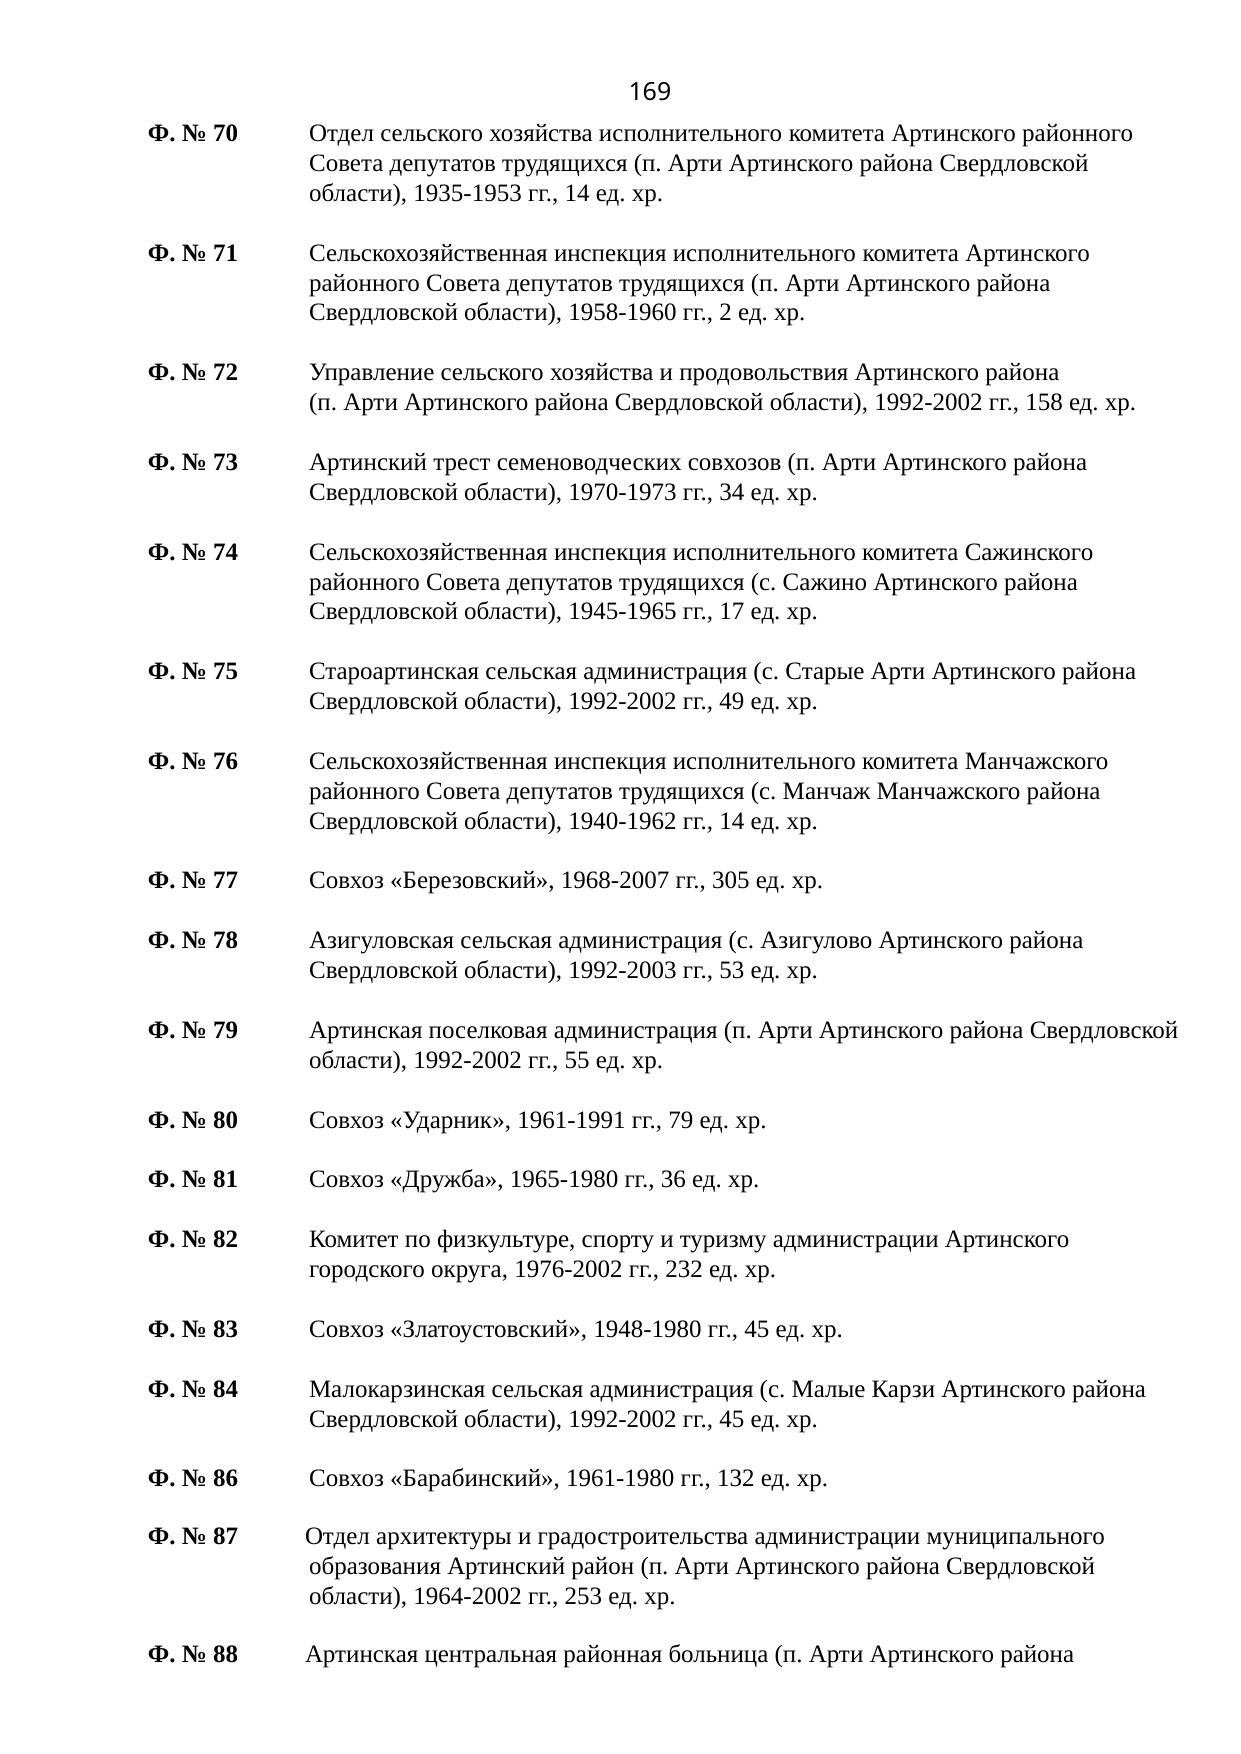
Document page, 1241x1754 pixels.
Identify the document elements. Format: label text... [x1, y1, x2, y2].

table_cell Ф. № 83 [136, 1314, 298, 1374]
table_cell Сельскохозяйственная инспекция исполнительного комитета Манчажского районного Совета депутатов трудящихся (с. Манчаж Манчажского района Свердловской области), 1940-1962 гг., 14 ед. хр. [298, 746, 1192, 866]
table_cell Ф. № 75 [136, 656, 298, 746]
table_cell Ф. № 82 [136, 1224, 298, 1314]
table_cell Ф. № 84 [136, 1374, 298, 1463]
table_cell Азигуловская сельская администрация (с. Азигулово Артинского района Свердловской области), 1992-2003 гг., 53 ед. хр. [298, 925, 1192, 1015]
table_cell Совхоз «Барабинский», 1961-1980 гг., 132 ед. хр. [298, 1464, 1192, 1521]
table_cell Ф. № 88 [136, 1639, 298, 1668]
table_cell Ф. № 72 [136, 357, 298, 447]
table_cell Ф. № 81 [136, 1165, 298, 1224]
table_cell Ф. № 77 [136, 866, 298, 925]
table_cell Ф. № 86 [136, 1464, 298, 1521]
table_cell Ф. № 78 [136, 925, 298, 1015]
table_cell Сельскохозяйственная инспекция исполнительного комитета Артинского районного Совета депутатов трудящихся (п. Арти Артинского района Свердловской области), 1958-1960 гг., 2 ед. хр. [298, 238, 1192, 357]
table_cell Ф. № 74 [136, 537, 298, 656]
table_cell Комитет по физкультуре, спорту и туризму администрации Артинского городского округа, 1976-2002 гг., 232 ед. хр. [298, 1224, 1192, 1314]
table_cell Артинская поселковая администрация (п. Арти Артинского района Свердловской области), 1992-2002 гг., 55 ед. хр. [298, 1015, 1192, 1105]
table_cell Артинский трест семеноводческих совхозов (п. Арти Артинского района Свердловской области), 1970-1973 гг., 34 ед. хр. [298, 447, 1192, 537]
table_cell Ф. № 79 [136, 1015, 298, 1105]
table_cell Отдел сельского хозяйства исполнительного комитета Артинского районного Совета депутатов трудящихся (п. Арти Артинского района Свердловской области), 1935-1953 гг., 14 ед. хр. [298, 118, 1192, 238]
table_cell Староартинская сельская администрация (с. Старые Арти Артинского района Свердловской области), 1992-2002 гг., 49 ед. хр. [298, 656, 1192, 746]
table_cell Совхоз «Златоустовский», 1948-1980 гг., 45 ед. хр. [298, 1314, 1192, 1374]
table_cell Совхоз «Ударник», 1961-1991 гг., 79 ед. хр. [298, 1105, 1192, 1164]
table_cell Артинская центральная районная больница (п. Арти Артинского района [298, 1639, 1192, 1668]
table_cell Сельскохозяйственная инспекция исполнительного комитета Сажинского районного Совета депутатов трудящихся (с. Сажино Артинского района Свердловской области), 1945-1965 гг., 17 ед. хр. [298, 537, 1192, 656]
table_cell Отдел архитектуры и градостроительства администрации муниципального образования Артинский район (п. Арти Артинского района Свердловской области), 1964-2002 гг., 253 ед. хр. [298, 1521, 1192, 1639]
table_cell Ф. № 73 [136, 447, 298, 537]
table_cell Ф. № 70 [136, 118, 298, 238]
table_cell Совхоз «Березовский», 1968-2007 гг., 305 ед. хр. [298, 866, 1192, 925]
table_cell Ф. № 87 [136, 1521, 298, 1639]
table_cell Ф. № 76 [136, 746, 298, 866]
table_cell Ф. № 71 [136, 238, 298, 357]
table_cell Малокарзинская сельская администрация (с. Малые Карзи Артинского района Свердловской области), 1992-2002 гг., 45 ед. хр. [298, 1374, 1192, 1463]
table_cell Управление сельского хозяйства и продовольствия Артинского района (п. Арти Артинского района Свердловской области), 1992-2002 гг., 158 ед. хр. [298, 357, 1192, 447]
table_cell Ф. № 80 [136, 1105, 298, 1164]
table_cell Совхоз «Дружба», 1965-1980 гг., 36 ед. хр. [298, 1165, 1192, 1224]
